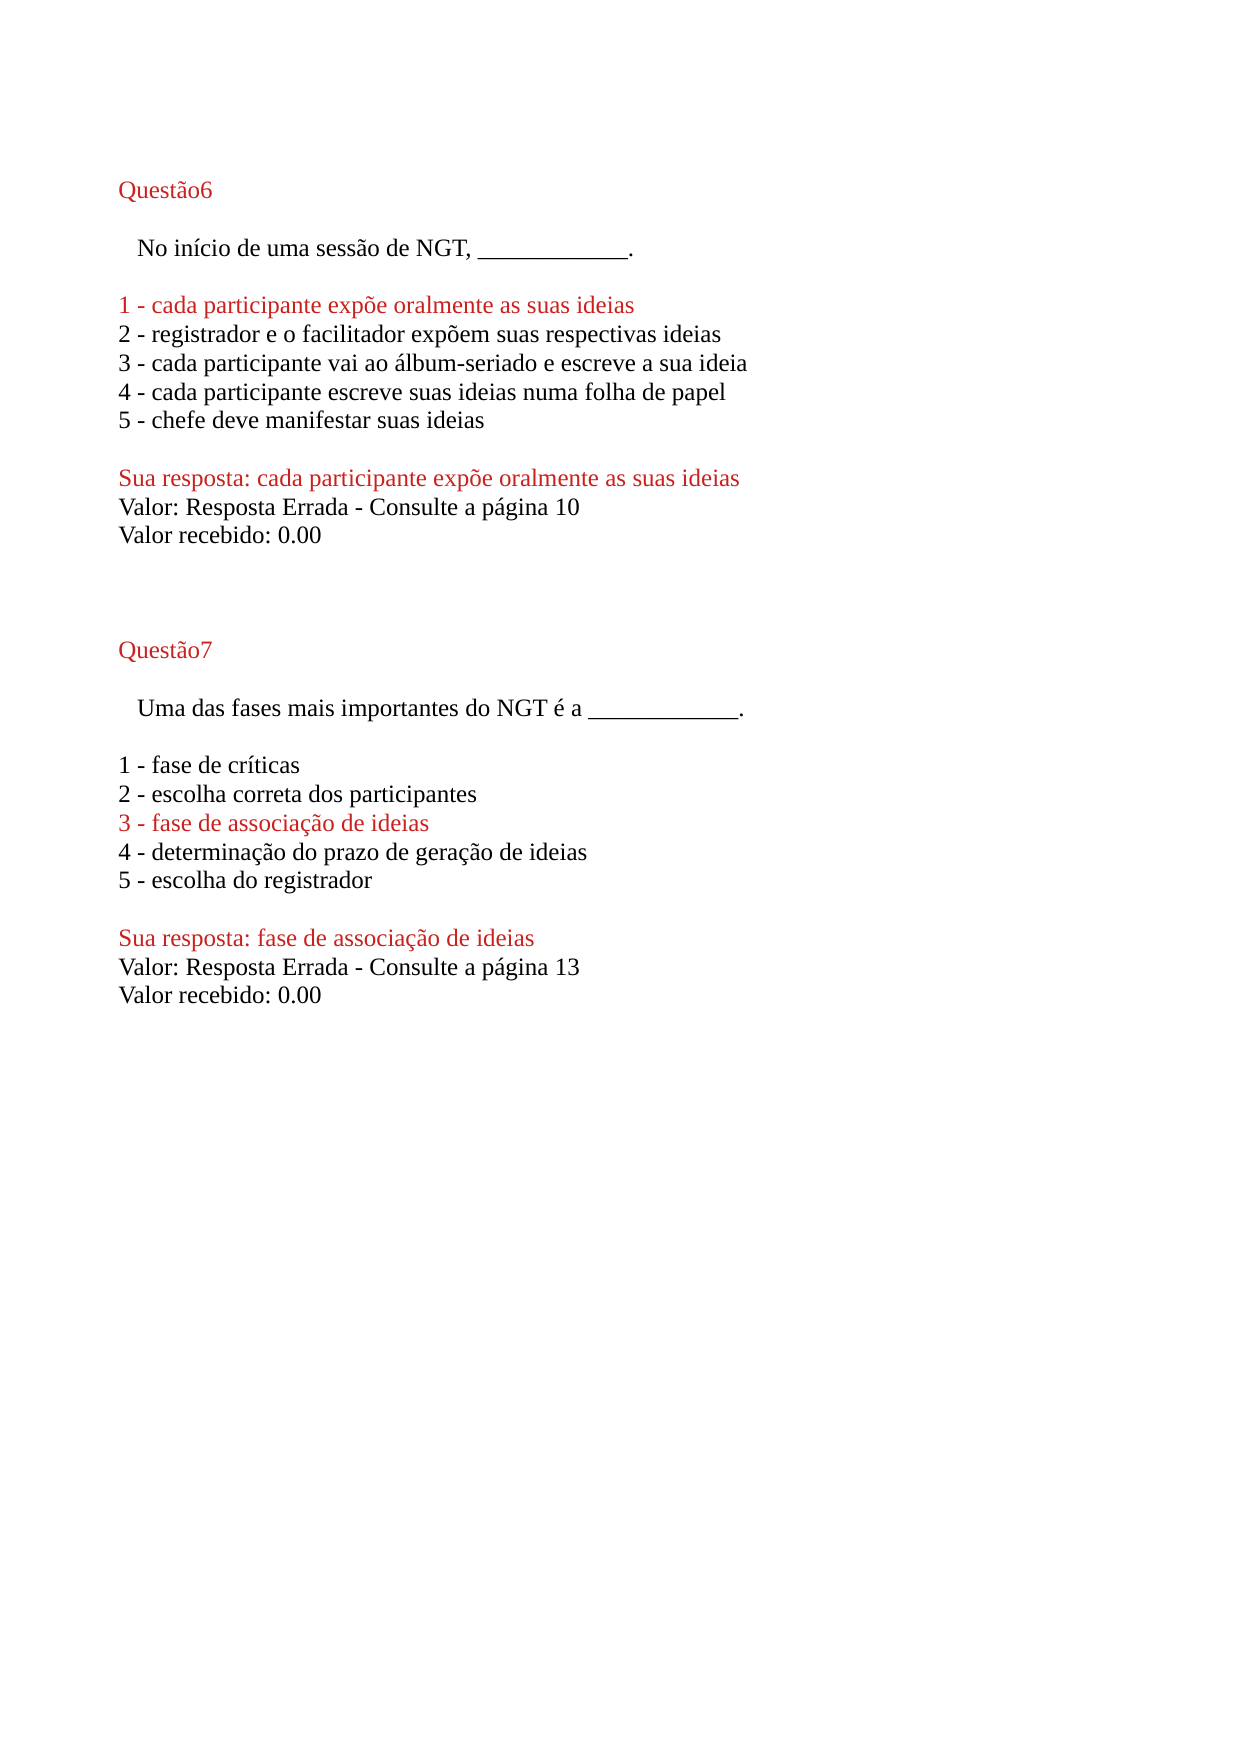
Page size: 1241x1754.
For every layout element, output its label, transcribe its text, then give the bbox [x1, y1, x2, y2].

text Valor recebido: 0.00 [118, 521, 1122, 549]
text 3 - cada participante vai ao álbum-seriado e escreve a sua ideia [118, 348, 1122, 377]
text Uma das fases mais importantes do NGT é a ____________. [118, 693, 1122, 722]
text 2 - escolha correta dos participantes [118, 779, 1122, 808]
text Valor recebido: 0.00 [118, 981, 1122, 1009]
text Valor: Resposta Errada - Consulte a página 13 [118, 952, 1122, 981]
text Sua resposta: cada participante expõe oralmente as suas ideias [118, 463, 1122, 492]
text Sua resposta: fase de associação de ideias [118, 923, 1122, 952]
text 5 - escolha do registrador [118, 866, 1122, 894]
text Valor: Resposta Errada - Consulte a página 10 [118, 492, 1122, 521]
text 4 - cada participante escreve suas ideias numa folha de papel [118, 377, 1122, 406]
text 1 - cada participante expõe oralmente as suas ideias [118, 291, 1122, 319]
text 5 - chefe deve manifestar suas ideias [118, 406, 1122, 434]
text 2 - registrador e o facilitador expõem suas respectivas ideias [118, 319, 1122, 348]
text 4 - determinação do prazo de geração de ideias [118, 837, 1122, 866]
text No início de uma sessão de NGT, ____________. [118, 233, 1122, 262]
text Questão7 [118, 636, 1122, 664]
text 3 - fase de associação de ideias [118, 808, 1122, 837]
text 1 - fase de críticas [118, 751, 1122, 779]
text Questão6 [118, 176, 1122, 204]
